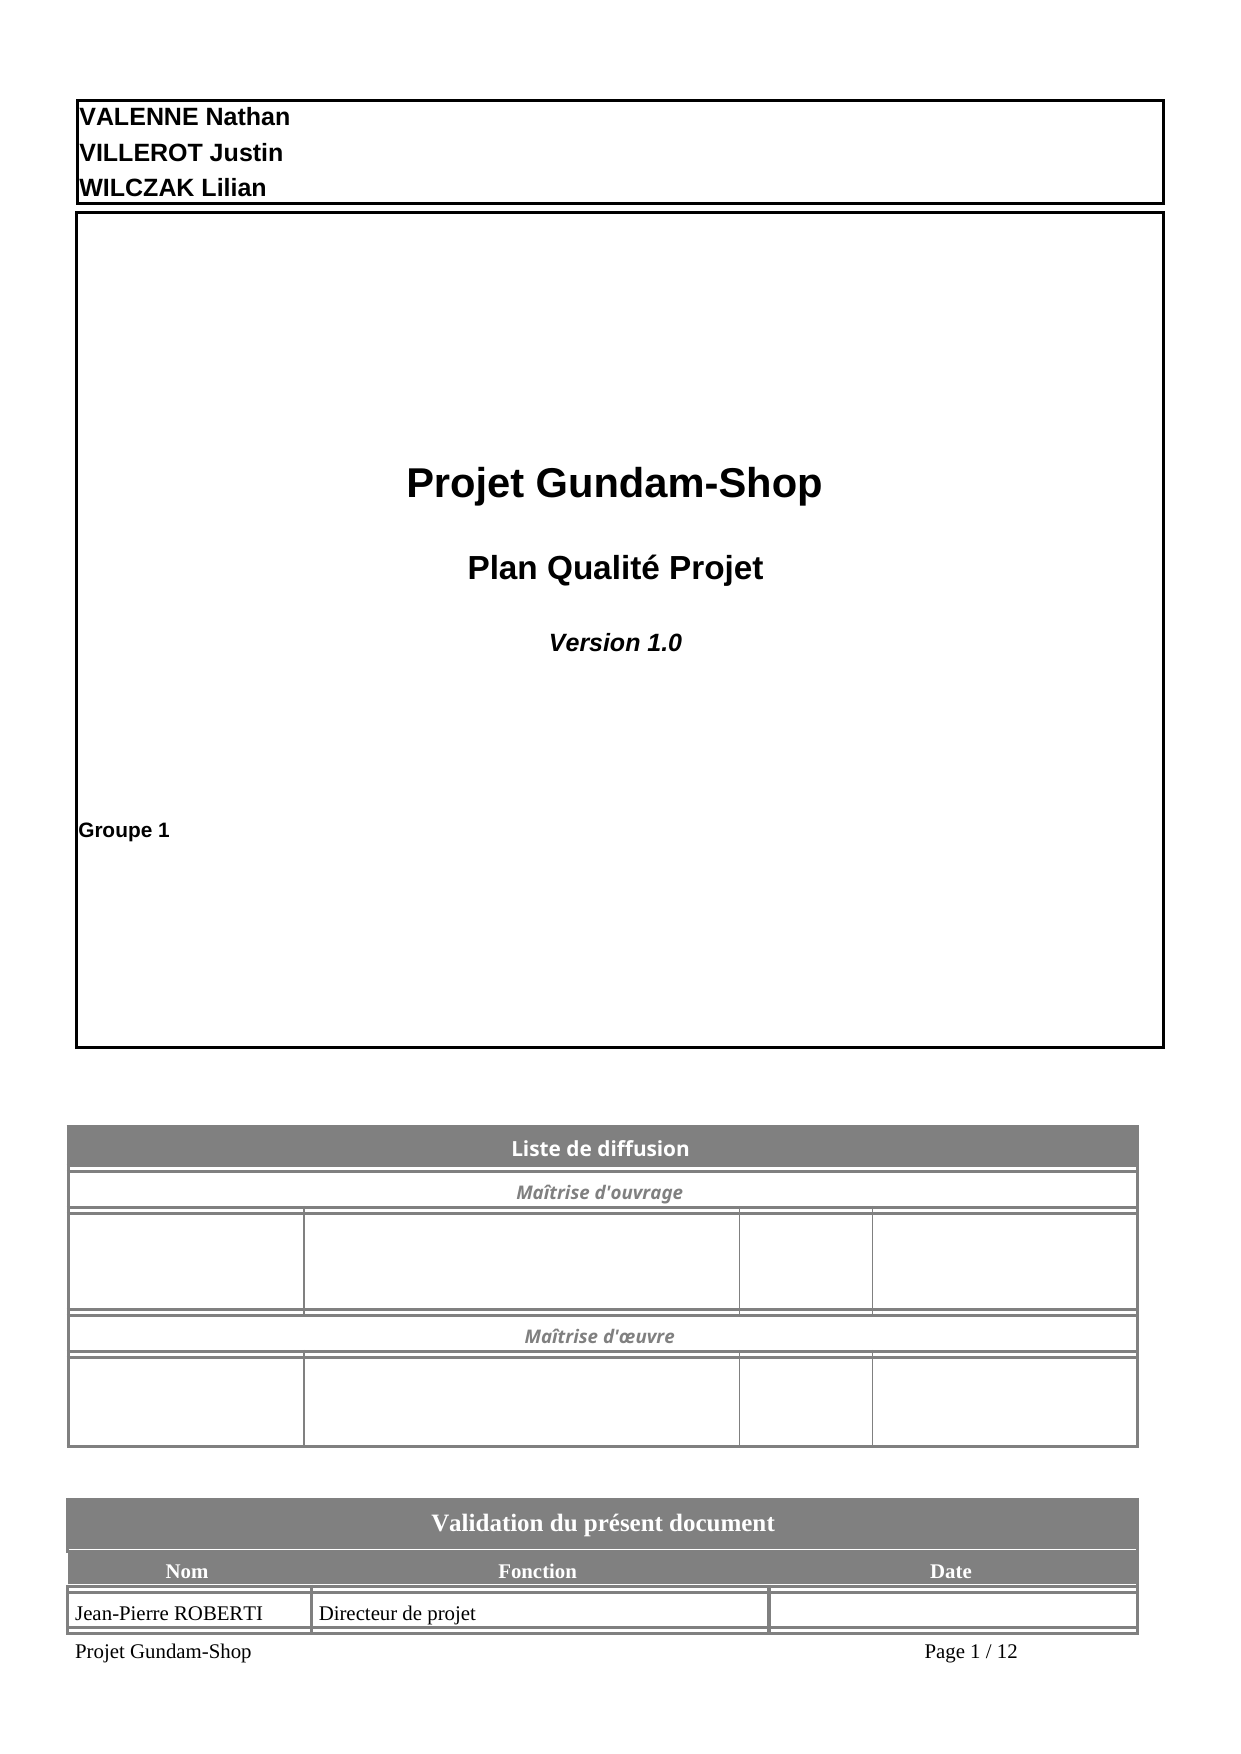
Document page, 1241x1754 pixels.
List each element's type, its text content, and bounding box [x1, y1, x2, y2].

table_header Liste de diffusion [70, 1128, 1136, 1164]
table_cell Nom [68, 1553, 311, 1584]
table_cell [873, 1359, 1136, 1445]
table_header Validation du présent documen [311, 1501, 769, 1549]
table_cell [70, 1215, 303, 1308]
table_cell Directeur de projet [313, 1594, 767, 1626]
table_header t [769, 1501, 1136, 1549]
table_cell [873, 1215, 1136, 1308]
text Groupe 1 [78, 814, 1162, 842]
table_cell [740, 1215, 872, 1308]
text VILLEROT Justin [79, 134, 1162, 166]
table_cell [305, 1215, 739, 1308]
table_cell Maîtrise d'œuvre [70, 1317, 1136, 1350]
text Plan Qualité Projet [78, 545, 1162, 587]
table_cell Jean-Pierre ROBERTI [69, 1594, 310, 1626]
table_cell [771, 1594, 1136, 1626]
table_header [69, 1501, 311, 1549]
table_cell [740, 1359, 872, 1445]
text Version 1.0 [78, 625, 1162, 657]
text WILCZAK Lilian [79, 170, 1162, 202]
table_cell Fonction [311, 1553, 769, 1584]
table_cell [305, 1359, 739, 1445]
table_cell Date [769, 1553, 1136, 1584]
table_cell [70, 1359, 303, 1445]
subtitle Projet Gundam-Shop [78, 456, 1162, 507]
table_cell Maîtrise d'ouvrage [70, 1173, 1136, 1206]
text VALENNE Nathan [79, 102, 1162, 131]
